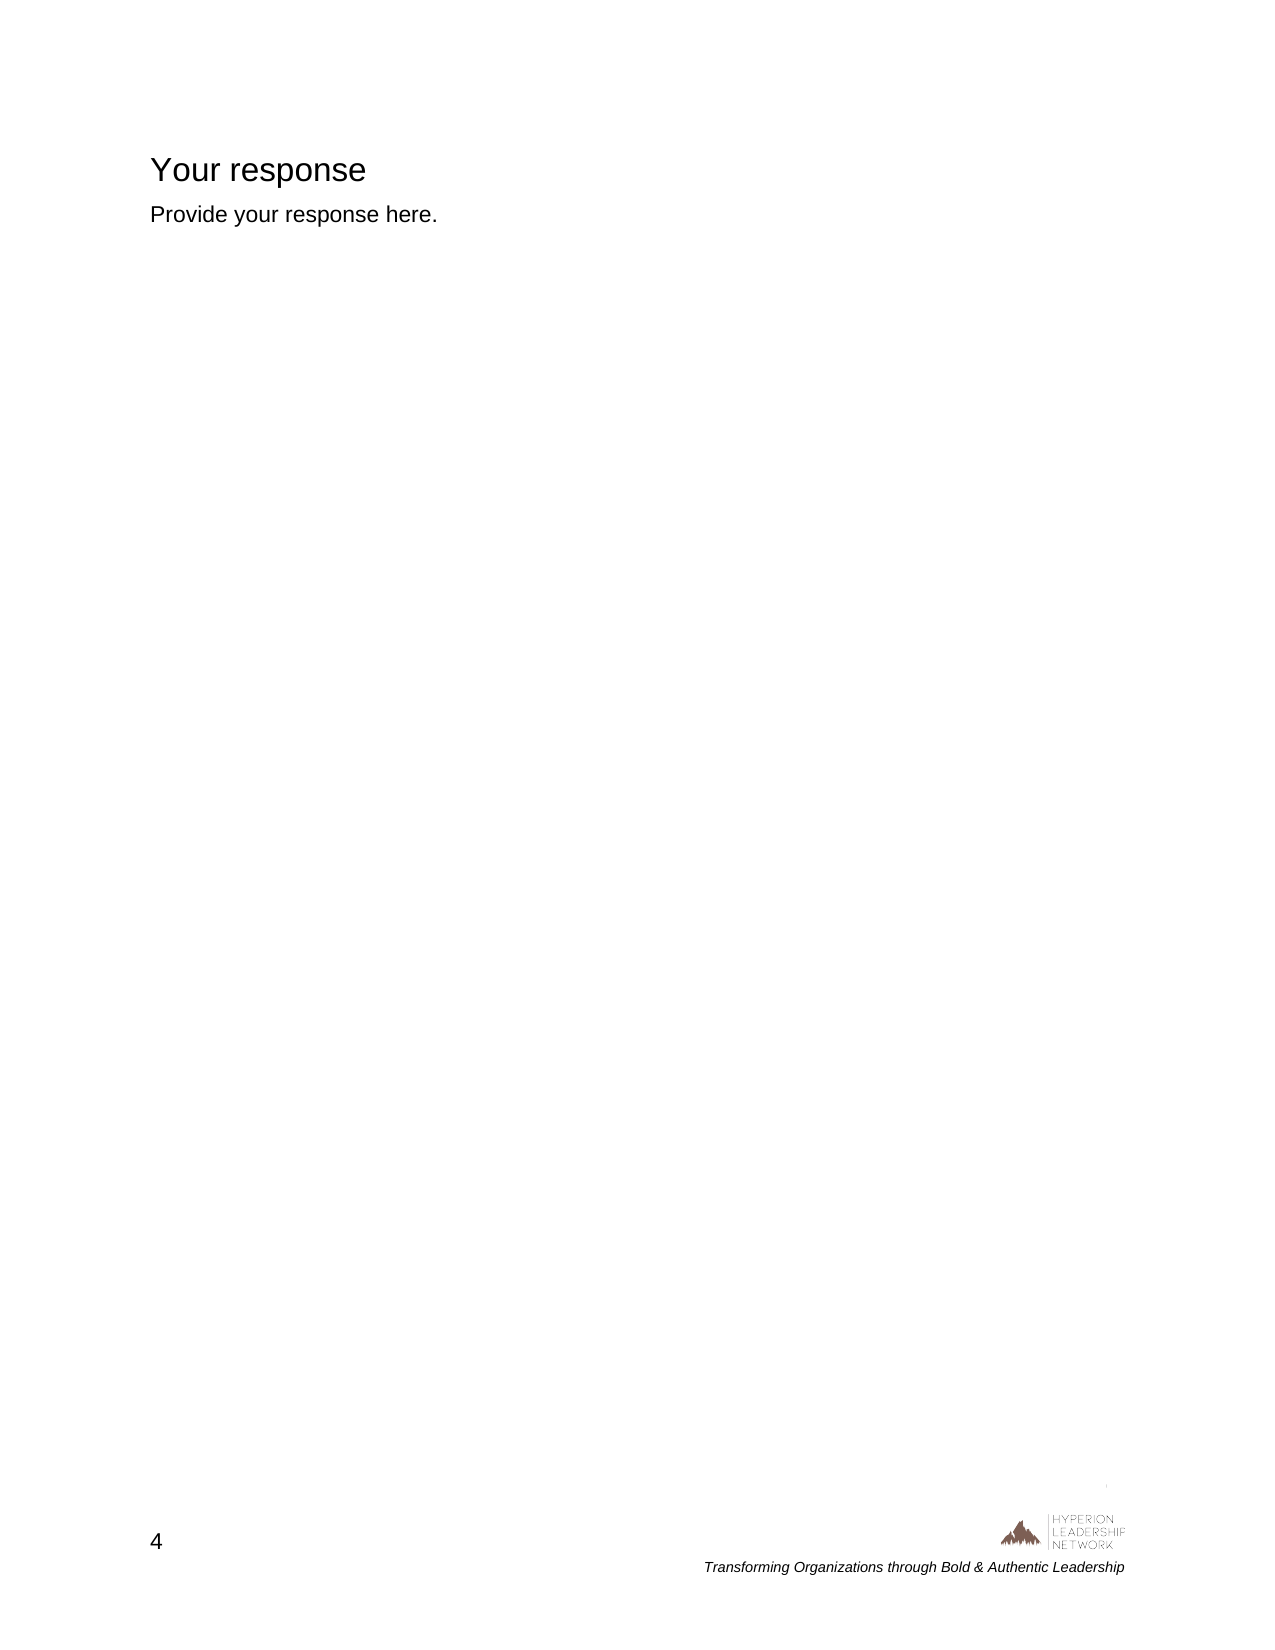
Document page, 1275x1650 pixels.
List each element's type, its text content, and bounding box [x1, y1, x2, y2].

picture [1000, 1514, 1125, 1550]
subtitle Your response [150, 150, 1125, 188]
text Provide your response here. [150, 201, 1125, 227]
